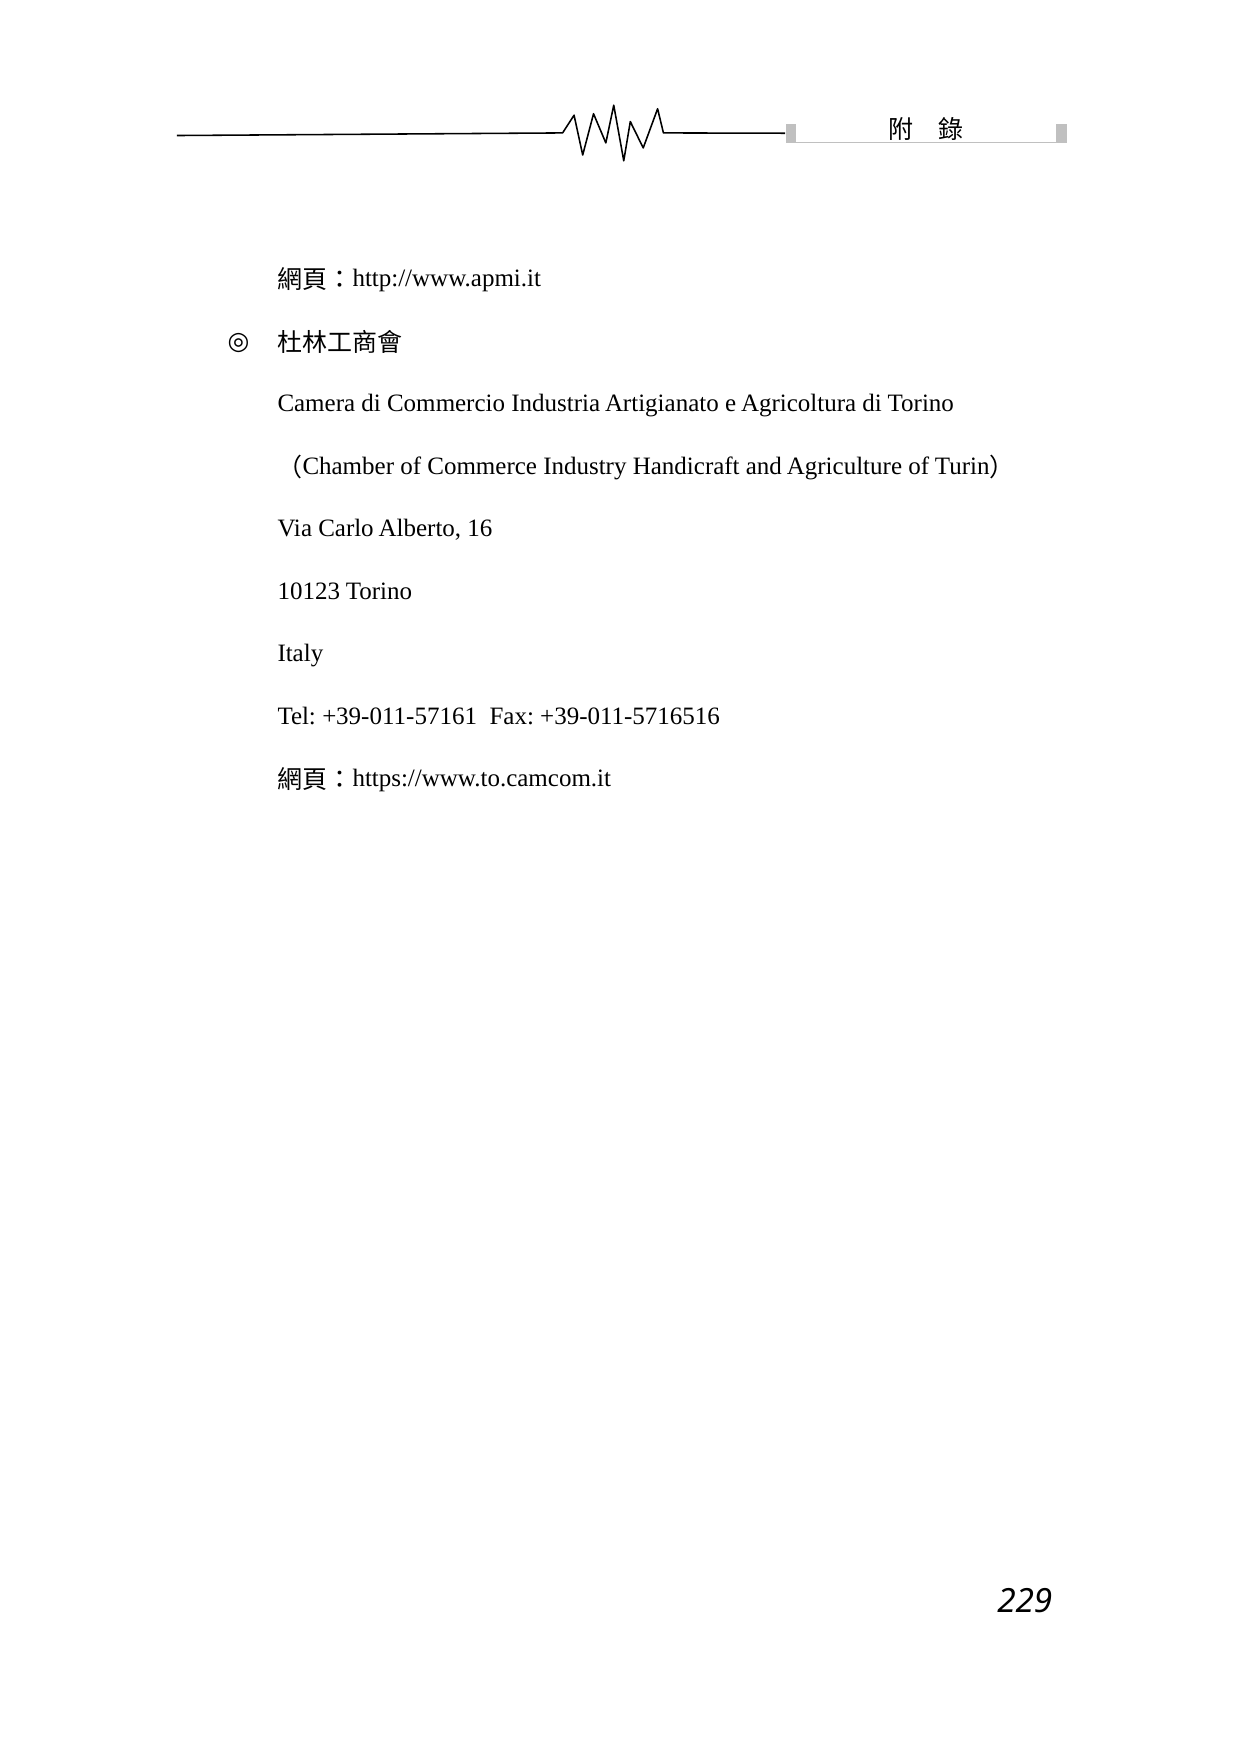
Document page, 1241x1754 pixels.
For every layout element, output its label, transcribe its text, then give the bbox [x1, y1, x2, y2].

text Camera di Commercio Industria Artigianato e Agricoltura di Torino [227, 361, 1063, 424]
text 10123 Torino [227, 549, 1063, 611]
text 網頁：https://www.to.camcom.it [227, 736, 1063, 799]
text Italy [227, 611, 1063, 674]
text ◎ 杜林工商會 [227, 299, 1063, 361]
text 網頁：http://www.apmi.it [227, 236, 1063, 299]
text （Chamber of Commerce Industry Handicraft and Agriculture of Turin） [227, 424, 1063, 486]
text Via Carlo Alberto, 16 [227, 486, 1063, 549]
text Tel: +39-011-57161 Fax: +39-011-5716516 [227, 674, 1063, 736]
